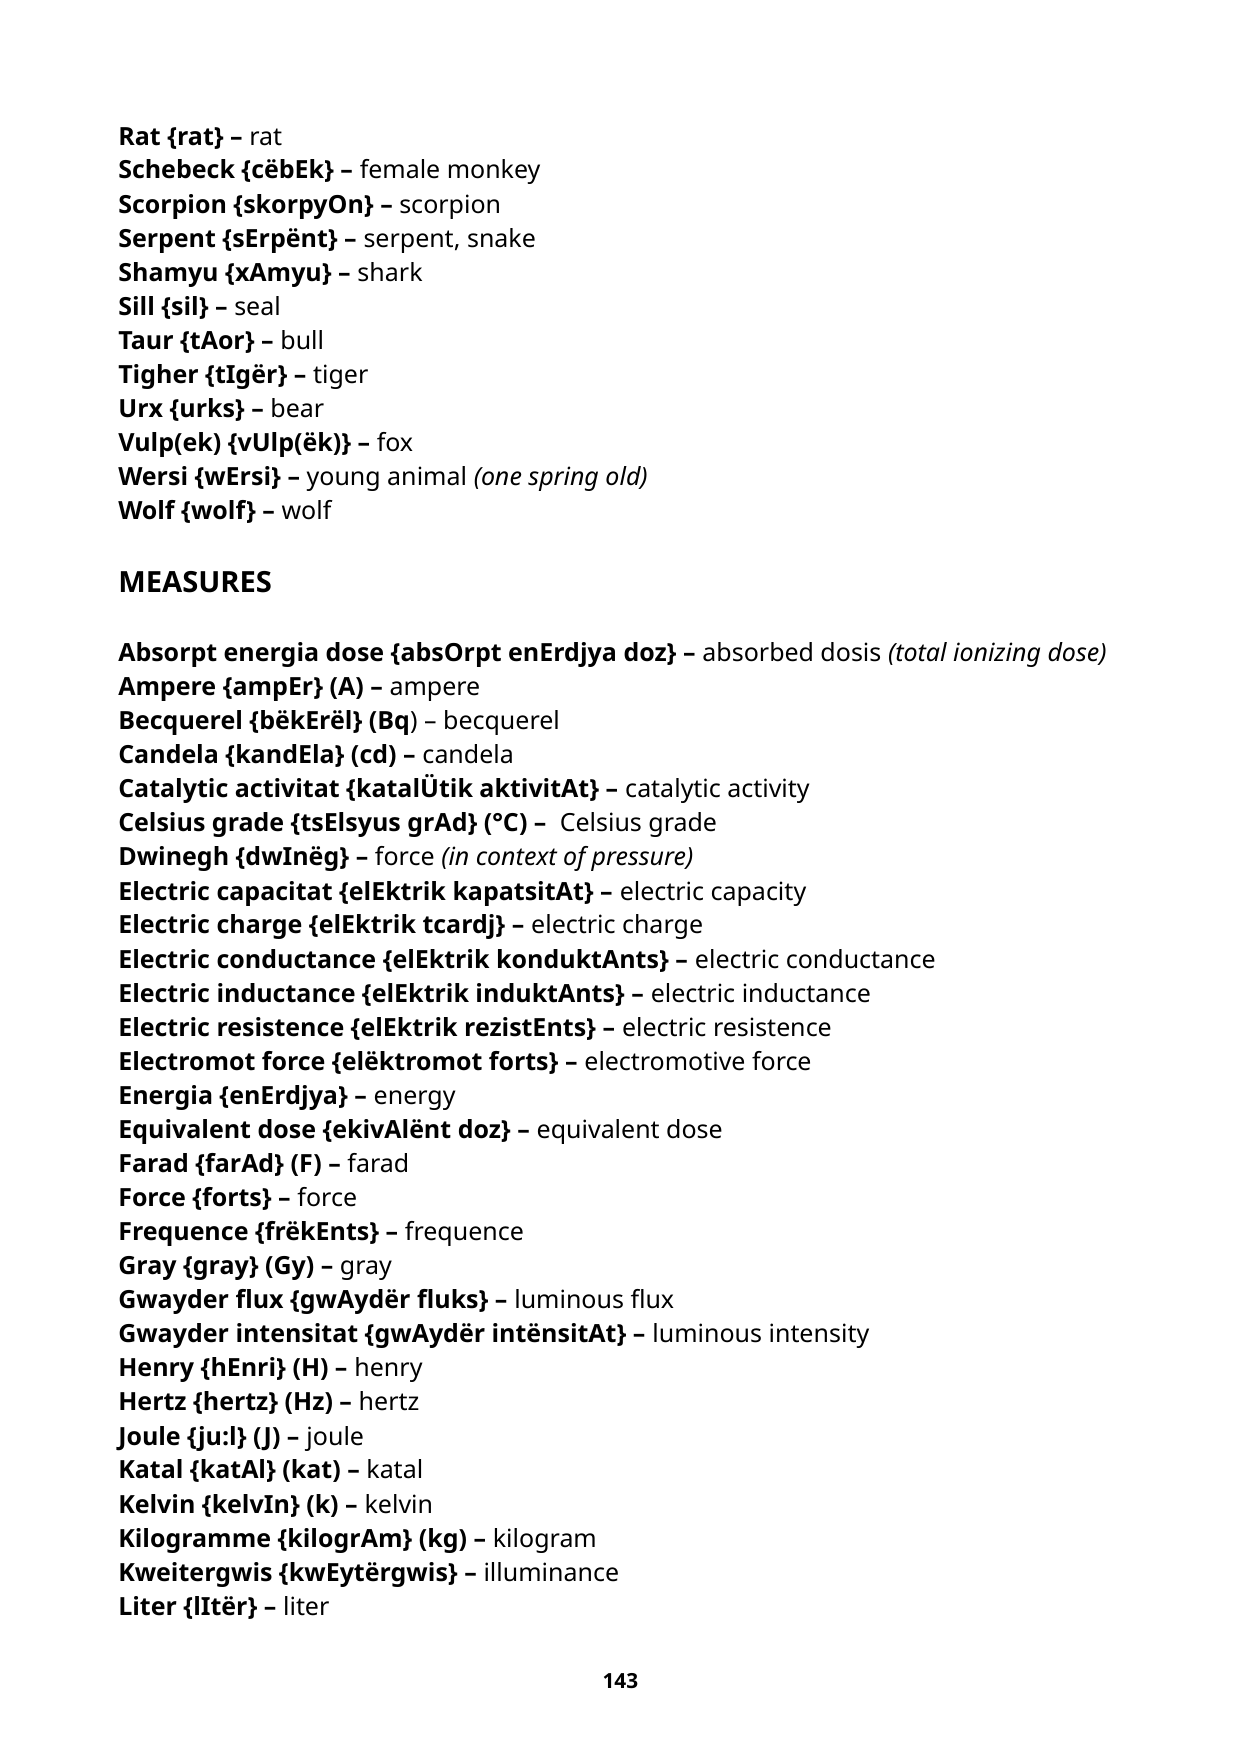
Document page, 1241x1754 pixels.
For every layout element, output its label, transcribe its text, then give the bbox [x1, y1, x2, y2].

text Schebeck {cëbEk} – female monkey [118, 152, 1122, 186]
text Rat {rat} – rat [118, 118, 1122, 152]
text Liter {lItër} – liter [118, 1588, 1122, 1622]
text Scorpion {skorpyOn} – scorpion [118, 186, 1122, 220]
text Sill {sil} – seal [118, 288, 1122, 322]
text Frequence {frëkEnts} – frequence [118, 1214, 1122, 1248]
subtitle MEASURES [118, 561, 1122, 601]
text Joule {ju:l} (J) – joule [118, 1418, 1122, 1452]
text Electric charge {elEktrik tcardj} – electric charge [118, 907, 1122, 941]
text Electromot force {elëktromot forts} – electromotive force [118, 1043, 1122, 1077]
text Gwayder intensitat {gwAydër intënsitAt} – luminous intensity [118, 1316, 1122, 1350]
text Electric conductance {elEktrik konduktAnts} – electric conductance [118, 941, 1122, 975]
text Katal {katAl} (kat) – katal [118, 1452, 1122, 1486]
text Hertz {hertz} (Hz) – hertz [118, 1384, 1122, 1418]
text Force {forts} – force [118, 1180, 1122, 1214]
text Wersi {wErsi} – young animal (one spring old) [118, 459, 1122, 493]
text Candela {kandEla} (cd) – candela [118, 737, 1122, 771]
text Gray {gray} (Gy) – gray [118, 1248, 1122, 1282]
text Dwinegh {dwInëg} – force (in context of pressure) [118, 839, 1122, 873]
text Kweitergwis {kwEytërgwis} – illuminance [118, 1554, 1122, 1588]
text Vulp(ek) {vUlp(ëk)} – fox [118, 425, 1122, 459]
text Urx {urks} – bear [118, 391, 1122, 425]
text Gwayder flux {gwAydër fluks} – luminous flux [118, 1282, 1122, 1316]
text Ampere {ampEr} (A) – ampere [118, 669, 1122, 703]
text Absorpt energia dose {absOrpt enErdjya doz} – absorbed dosis (total ionizing dose) [118, 635, 1122, 669]
text Kelvin {kelvIn} (k) – kelvin [118, 1486, 1122, 1520]
text Energia {enErdjya} – energy [118, 1077, 1122, 1112]
text Shamyu {xAmyu} – shark [118, 254, 1122, 288]
text Taur {tAor} – bull [118, 322, 1122, 357]
text Kilogramme {kilogrAm} (kg) – kilogram [118, 1520, 1122, 1554]
text Wolf {wolf} – wolf [118, 493, 1122, 527]
text Celsius grade {tsElsyus grAd} (°C) – Celsius grade [118, 805, 1122, 839]
text Tigher {tIgër} – tiger [118, 357, 1122, 391]
text Equivalent dose {ekivAlënt doz} – equivalent dose [118, 1112, 1122, 1146]
text Catalytic activitat {katalÜtik aktivitAt} – catalytic activity [118, 771, 1122, 805]
text Electric capacitat {elEktrik kapatsitAt} – electric capacity [118, 873, 1122, 907]
text Becquerel {bëkErël} (Bq) – becquerel [118, 703, 1122, 737]
text Henry {hEnri} (H) – henry [118, 1350, 1122, 1384]
text Electric resistence {elEktrik rezistEnts} – electric resistence [118, 1009, 1122, 1043]
text Farad {farAd} (F) – farad [118, 1146, 1122, 1180]
text Electric inductance {elEktrik induktAnts} – electric inductance [118, 975, 1122, 1009]
text Serpent {sErpënt} – serpent, snake [118, 220, 1122, 254]
